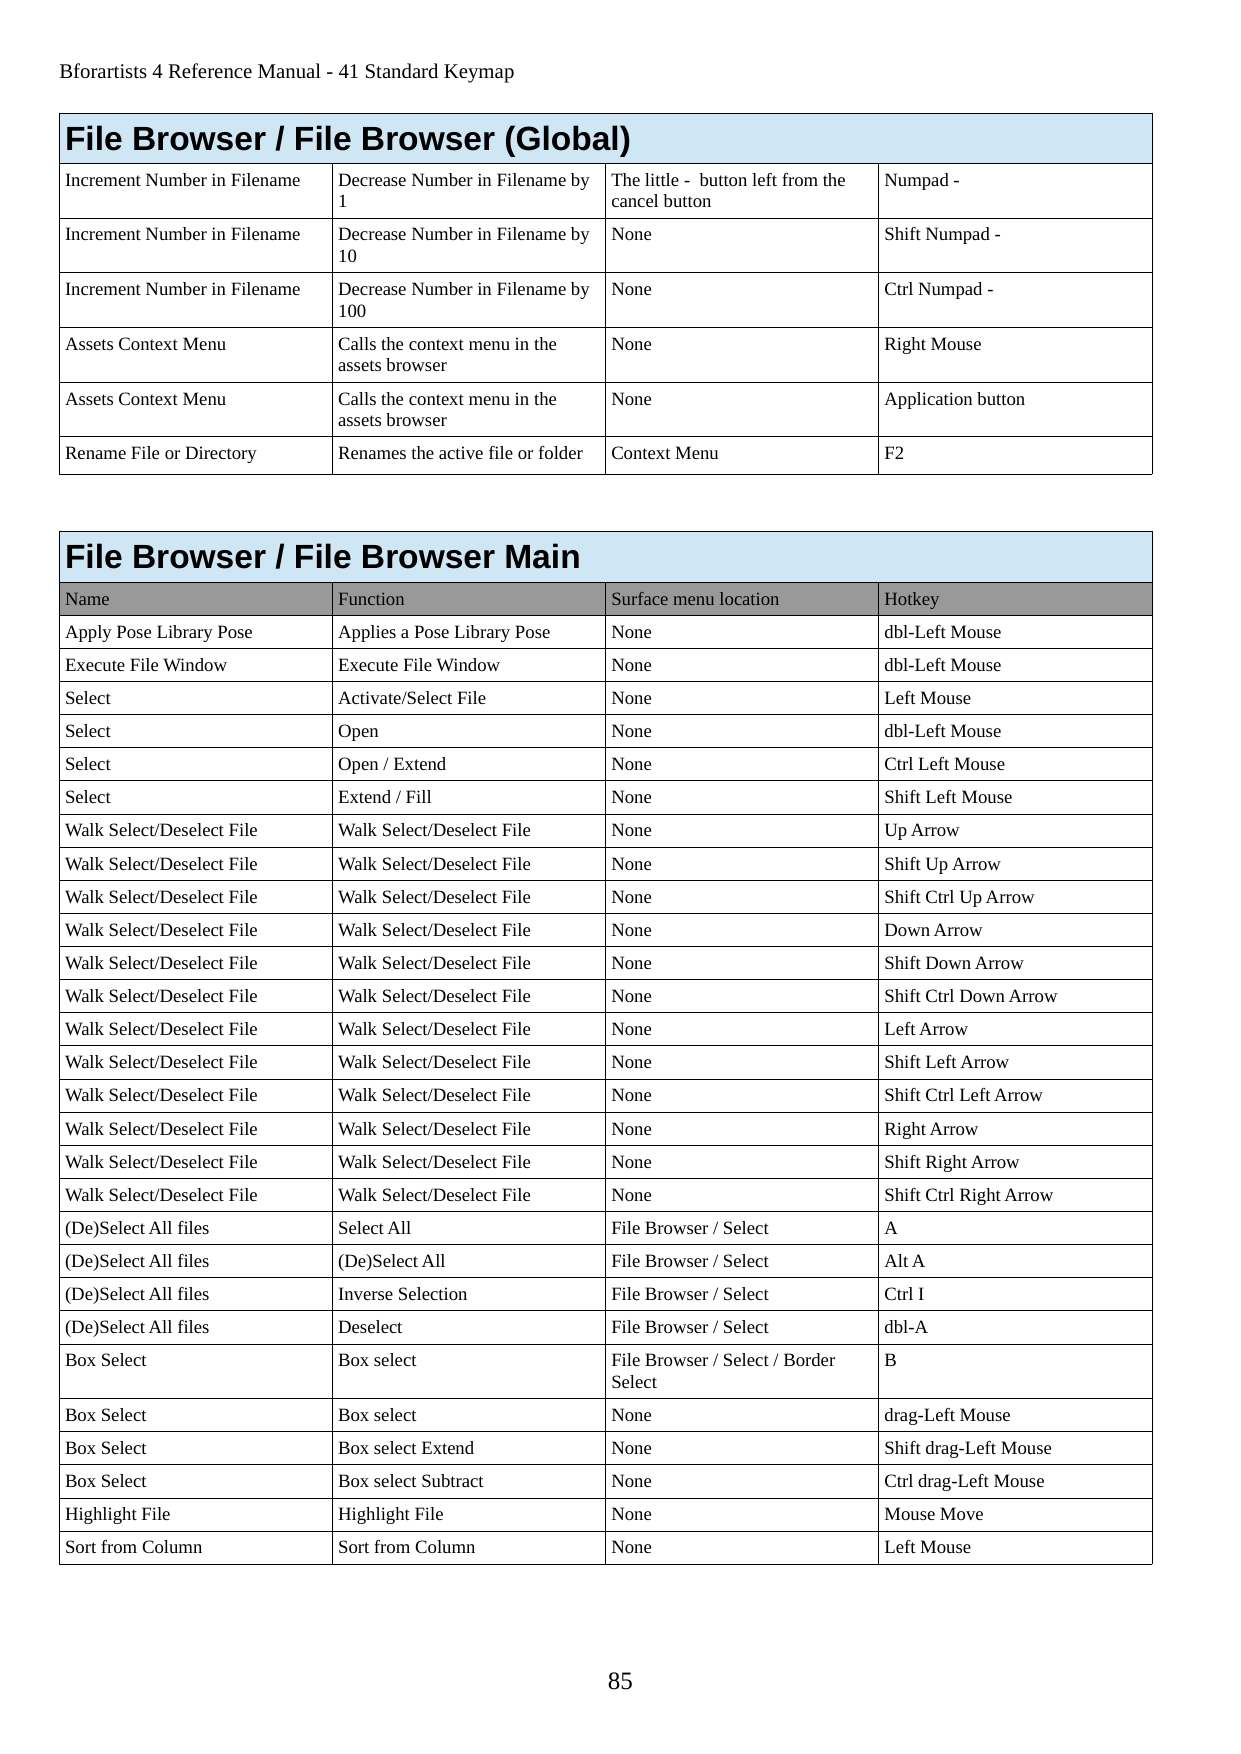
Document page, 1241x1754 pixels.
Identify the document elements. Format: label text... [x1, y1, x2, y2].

table_cell Walk Select/Deselect File [60, 980, 332, 1012]
table_cell Highlight File [333, 1499, 605, 1531]
table_cell Execute File Window [333, 649, 605, 681]
table_cell Application button [879, 383, 1152, 436]
table_cell Highlight File [60, 1499, 332, 1531]
table_cell Extend / Fill [333, 781, 605, 813]
table_cell Name [60, 583, 332, 615]
table_cell Box Select [60, 1465, 332, 1497]
table_cell Box select Subtract [333, 1465, 605, 1497]
table_cell Box Select [60, 1432, 332, 1464]
table_cell Left Mouse [879, 1532, 1152, 1564]
table_cell File Browser / Select / Border Select [606, 1345, 878, 1398]
table_cell Assets Context Menu [60, 328, 332, 382]
table_cell Sort from Column [60, 1532, 332, 1564]
table_cell Walk Select/Deselect File [333, 815, 605, 847]
table_cell Shift Right Arrow [879, 1146, 1152, 1178]
table_header File Browser / File Browser (Global) [60, 114, 1152, 163]
table_cell Box select [333, 1399, 605, 1431]
table_cell (De)Select All files [60, 1245, 332, 1277]
table_cell Right Arrow [879, 1113, 1152, 1145]
table_cell None [606, 1146, 878, 1178]
table_cell Walk Select/Deselect File [333, 914, 605, 946]
table_cell Box select [333, 1345, 605, 1398]
table_cell Right Mouse [879, 328, 1152, 382]
table_cell dbl-Left Mouse [879, 649, 1152, 681]
table_cell Alt A [879, 1245, 1152, 1277]
table_cell None [606, 1399, 878, 1431]
table_cell Select [60, 781, 332, 813]
table_cell Shift Up Arrow [879, 848, 1152, 880]
table_cell dbl-Left Mouse [879, 616, 1152, 648]
table_cell Open / Extend [333, 748, 605, 780]
table_cell Box select Extend [333, 1432, 605, 1464]
table_cell Left Arrow [879, 1013, 1152, 1045]
table_cell None [606, 616, 878, 648]
table_cell Hotkey [879, 583, 1152, 615]
table_cell None [606, 1432, 878, 1464]
table_cell Walk Select/Deselect File [333, 1013, 605, 1045]
table_cell (De)Select All [333, 1245, 605, 1277]
table_cell None [606, 1080, 878, 1112]
table_cell drag-Left Mouse [879, 1399, 1152, 1431]
table_cell File Browser / Select [606, 1278, 878, 1310]
table_cell Shift Ctrl Down Arrow [879, 980, 1152, 1012]
table_cell Ctrl drag-Left Mouse [879, 1465, 1152, 1497]
table_cell Ctrl Numpad - [879, 273, 1152, 327]
table_cell None [606, 947, 878, 979]
table_cell Open [333, 715, 605, 747]
table_cell File Browser / Select [606, 1311, 878, 1343]
table_cell Walk Select/Deselect File [60, 1080, 332, 1112]
table_cell (De)Select All files [60, 1311, 332, 1343]
table_cell Calls the context menu in the assets browser [333, 328, 605, 382]
table_cell Walk Select/Deselect File [60, 1113, 332, 1145]
table_cell Walk Select/Deselect File [333, 881, 605, 913]
table_cell Shift Ctrl Left Arrow [879, 1080, 1152, 1112]
table_cell Shift Down Arrow [879, 947, 1152, 979]
table_cell Select All [333, 1212, 605, 1244]
table_cell Decrease Number in Filename by 10 [333, 219, 605, 272]
table_cell None [606, 1013, 878, 1045]
table_cell Up Arrow [879, 815, 1152, 847]
table_cell Activate/Select File [333, 682, 605, 714]
table_cell Calls the context menu in the assets browser [333, 383, 605, 436]
table_cell None [606, 815, 878, 847]
table_cell Numpad - [879, 164, 1152, 217]
table_cell File Browser / Select [606, 1212, 878, 1244]
table_cell Decrease Number in Filename by 1 [333, 164, 605, 217]
table_cell (De)Select All files [60, 1278, 332, 1310]
table_cell Walk Select/Deselect File [333, 980, 605, 1012]
table_header File Browser / File Browser Main [60, 532, 1152, 582]
table_cell Walk Select/Deselect File [60, 914, 332, 946]
table_cell None [606, 273, 878, 327]
table_cell None [606, 1499, 878, 1531]
table_cell Renames the active file or folder [333, 437, 605, 474]
table_cell Walk Select/Deselect File [333, 1113, 605, 1145]
table_cell None [606, 748, 878, 780]
table_cell File Browser / Select [606, 1245, 878, 1277]
table_cell The little - button left from the cancel button [606, 164, 878, 217]
table_cell None [606, 1532, 878, 1564]
table_cell None [606, 914, 878, 946]
table_cell None [606, 682, 878, 714]
table_cell Select [60, 748, 332, 780]
table_cell Apply Pose Library Pose [60, 616, 332, 648]
table_cell Down Arrow [879, 914, 1152, 946]
table_cell Ctrl I [879, 1278, 1152, 1310]
table_cell Walk Select/Deselect File [60, 1046, 332, 1078]
table_cell Walk Select/Deselect File [333, 1179, 605, 1211]
table_cell Shift Numpad - [879, 219, 1152, 272]
table_cell dbl-Left Mouse [879, 715, 1152, 747]
table_cell (De)Select All files [60, 1212, 332, 1244]
table_cell Walk Select/Deselect File [60, 1179, 332, 1211]
table_cell Shift Ctrl Right Arrow [879, 1179, 1152, 1211]
table_cell Shift Left Arrow [879, 1046, 1152, 1078]
table_cell A [879, 1212, 1152, 1244]
table_cell None [606, 1179, 878, 1211]
table_cell B [879, 1345, 1152, 1398]
table_cell Box Select [60, 1345, 332, 1398]
table_cell Increment Number in Filename [60, 164, 332, 217]
table_cell Walk Select/Deselect File [60, 815, 332, 847]
table_cell Inverse Selection [333, 1278, 605, 1310]
table_cell Walk Select/Deselect File [333, 1146, 605, 1178]
table_cell Applies a Pose Library Pose [333, 616, 605, 648]
table_cell Execute File Window [60, 649, 332, 681]
table_cell None [606, 881, 878, 913]
table_cell None [606, 848, 878, 880]
table_cell Walk Select/Deselect File [333, 1080, 605, 1112]
table_cell Shift Ctrl Up Arrow [879, 881, 1152, 913]
table_cell Function [333, 583, 605, 615]
table_cell Decrease Number in Filename by 100 [333, 273, 605, 327]
table_cell Walk Select/Deselect File [333, 1046, 605, 1078]
table_cell F2 [879, 437, 1152, 474]
table_cell dbl-A [879, 1311, 1152, 1343]
table_cell Ctrl Left Mouse [879, 748, 1152, 780]
table_cell Deselect [333, 1311, 605, 1343]
table_cell Select [60, 682, 332, 714]
table_cell Walk Select/Deselect File [60, 881, 332, 913]
table_cell Shift Left Mouse [879, 781, 1152, 813]
table_cell None [606, 383, 878, 436]
table_cell None [606, 219, 878, 272]
table_cell Left Mouse [879, 682, 1152, 714]
table_cell None [606, 649, 878, 681]
table_cell None [606, 781, 878, 813]
table_cell Rename File or Directory [60, 437, 332, 474]
table_cell Surface menu location [606, 583, 878, 615]
table_cell None [606, 1465, 878, 1497]
table_cell Sort from Column [333, 1532, 605, 1564]
table_cell Increment Number in Filename [60, 273, 332, 327]
table_cell Walk Select/Deselect File [60, 947, 332, 979]
table_cell Walk Select/Deselect File [333, 947, 605, 979]
table_cell Walk Select/Deselect File [60, 848, 332, 880]
table_cell None [606, 1113, 878, 1145]
table_cell Walk Select/Deselect File [333, 848, 605, 880]
table_cell Mouse Move [879, 1499, 1152, 1531]
table_cell None [606, 1046, 878, 1078]
table_cell None [606, 328, 878, 382]
table_cell None [606, 980, 878, 1012]
table_cell Increment Number in Filename [60, 219, 332, 272]
table_cell Context Menu [606, 437, 878, 474]
table_cell Box Select [60, 1399, 332, 1431]
table_cell Shift drag-Left Mouse [879, 1432, 1152, 1464]
table_cell Walk Select/Deselect File [60, 1013, 332, 1045]
table_cell None [606, 715, 878, 747]
table_cell Assets Context Menu [60, 383, 332, 436]
table_cell Select [60, 715, 332, 747]
table_cell Walk Select/Deselect File [60, 1146, 332, 1178]
